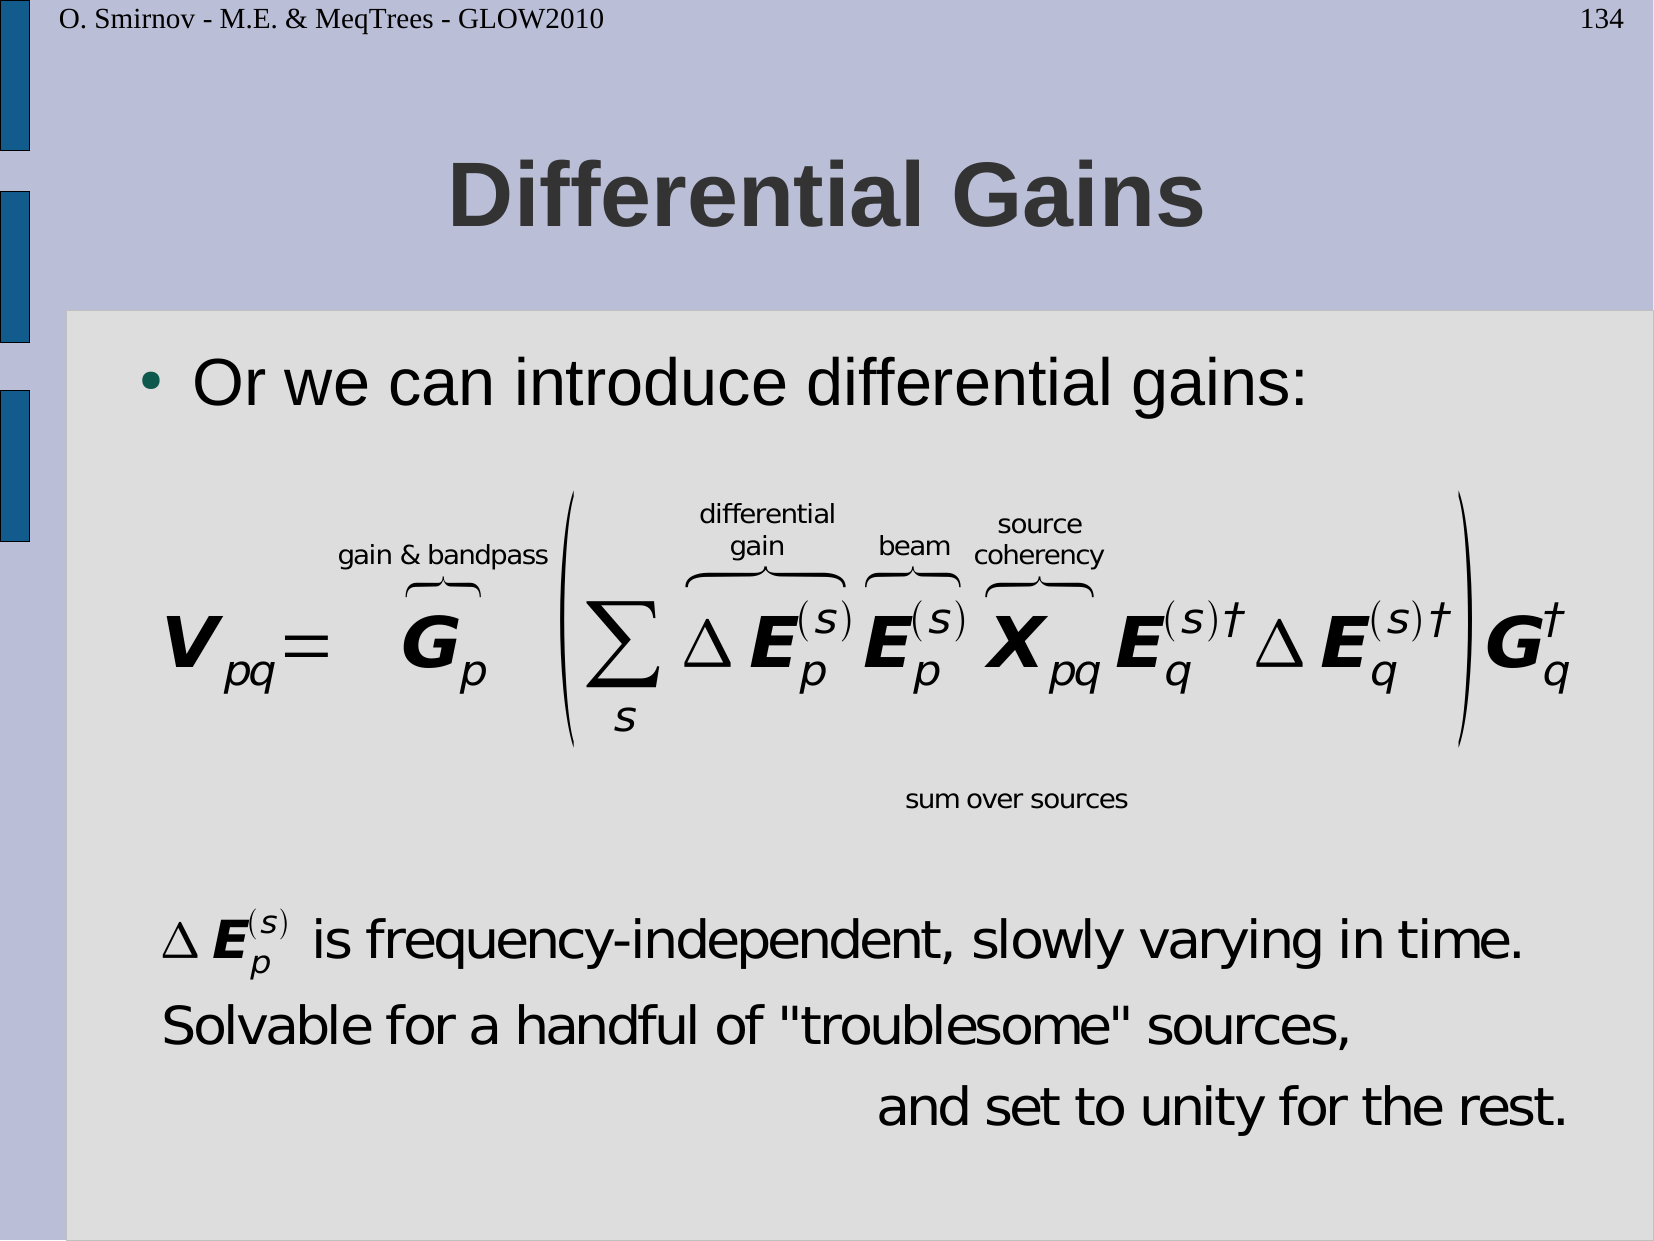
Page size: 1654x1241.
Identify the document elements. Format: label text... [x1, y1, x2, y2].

chart [155, 487, 1576, 1141]
list Or we can introduce differential gains: [121, 344, 1534, 488]
title Differential Gains [121, 91, 1534, 299]
